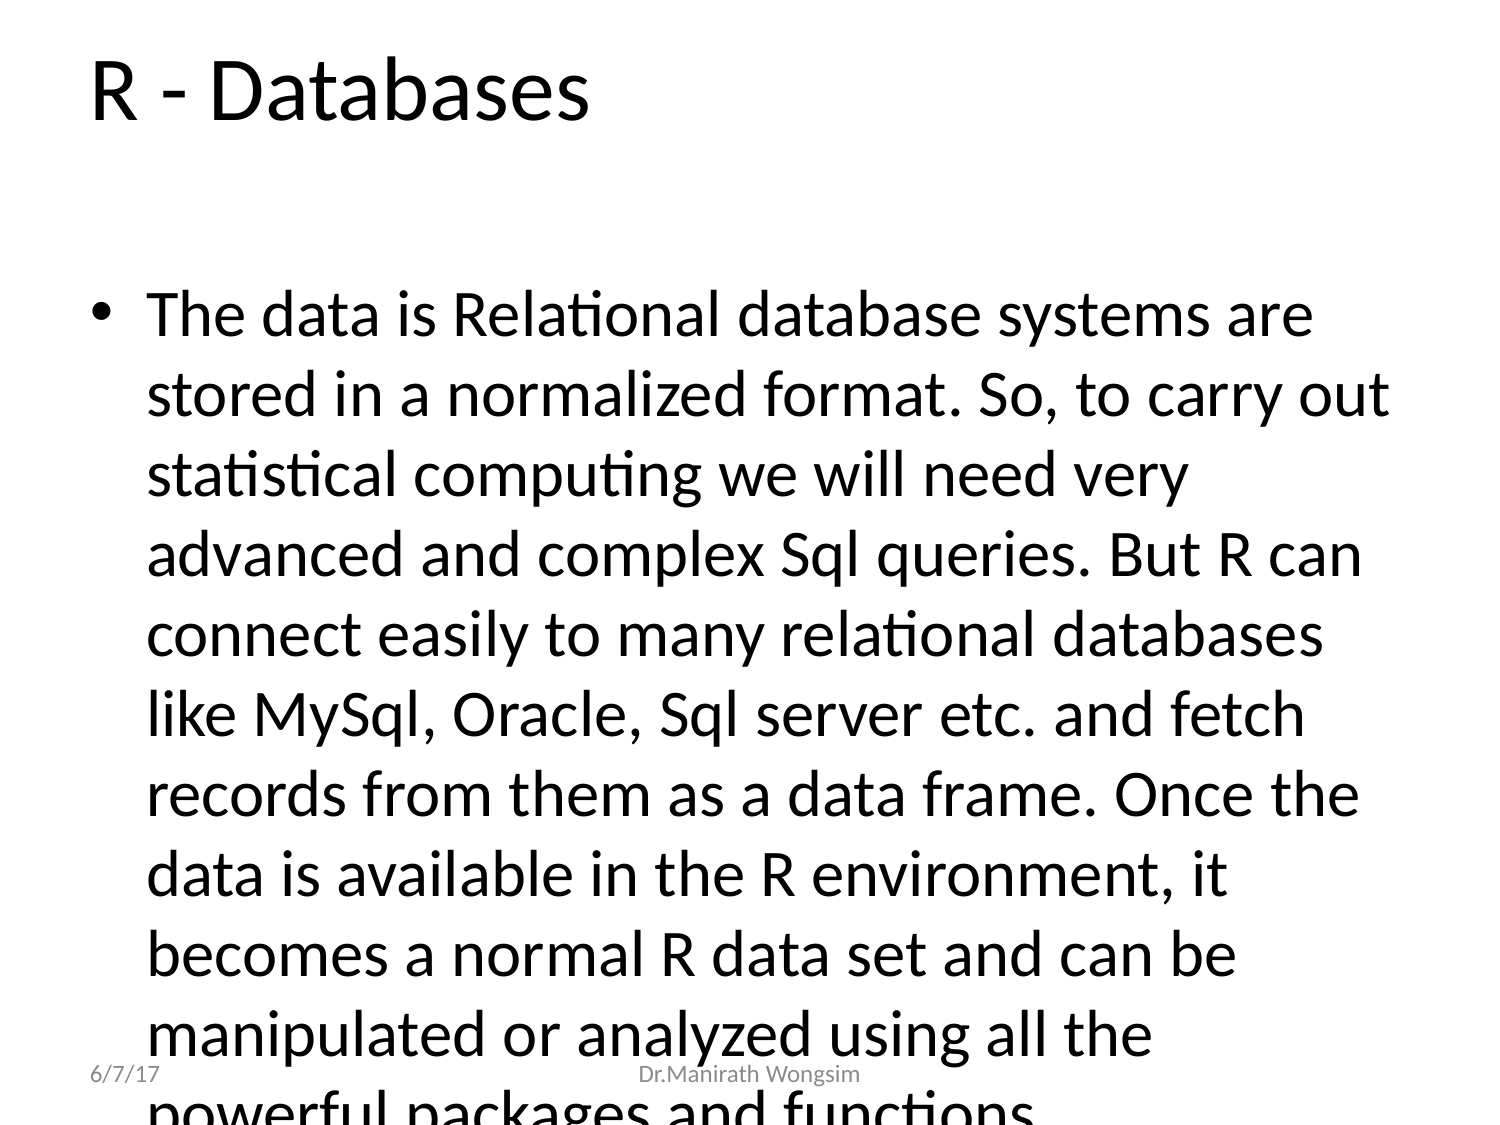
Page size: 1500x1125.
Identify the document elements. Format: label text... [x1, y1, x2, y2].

text_box Dr.Manirath Wongsim [512, 1042, 988, 1103]
text_box The data is Relational database systems are stored in a normalized format. So, to carry out statistical computing we will need very advanced and complex Sql queries. But R can connect easily to many relational databases like MySql, Oracle, Sql server etc. and fetch records from them as a data frame. Once the data is available in the R environment, it becomes a normal R data set and can be manipulated or analyzed using all the powerful packages and functions. In this tutorial we will be using MySql as our reference database for connecting to R. [75, 262, 1425, 1005]
text_box R - Databases [75, 45, 1425, 233]
text_box 06/07/2017 [74, 1042, 425, 1103]
